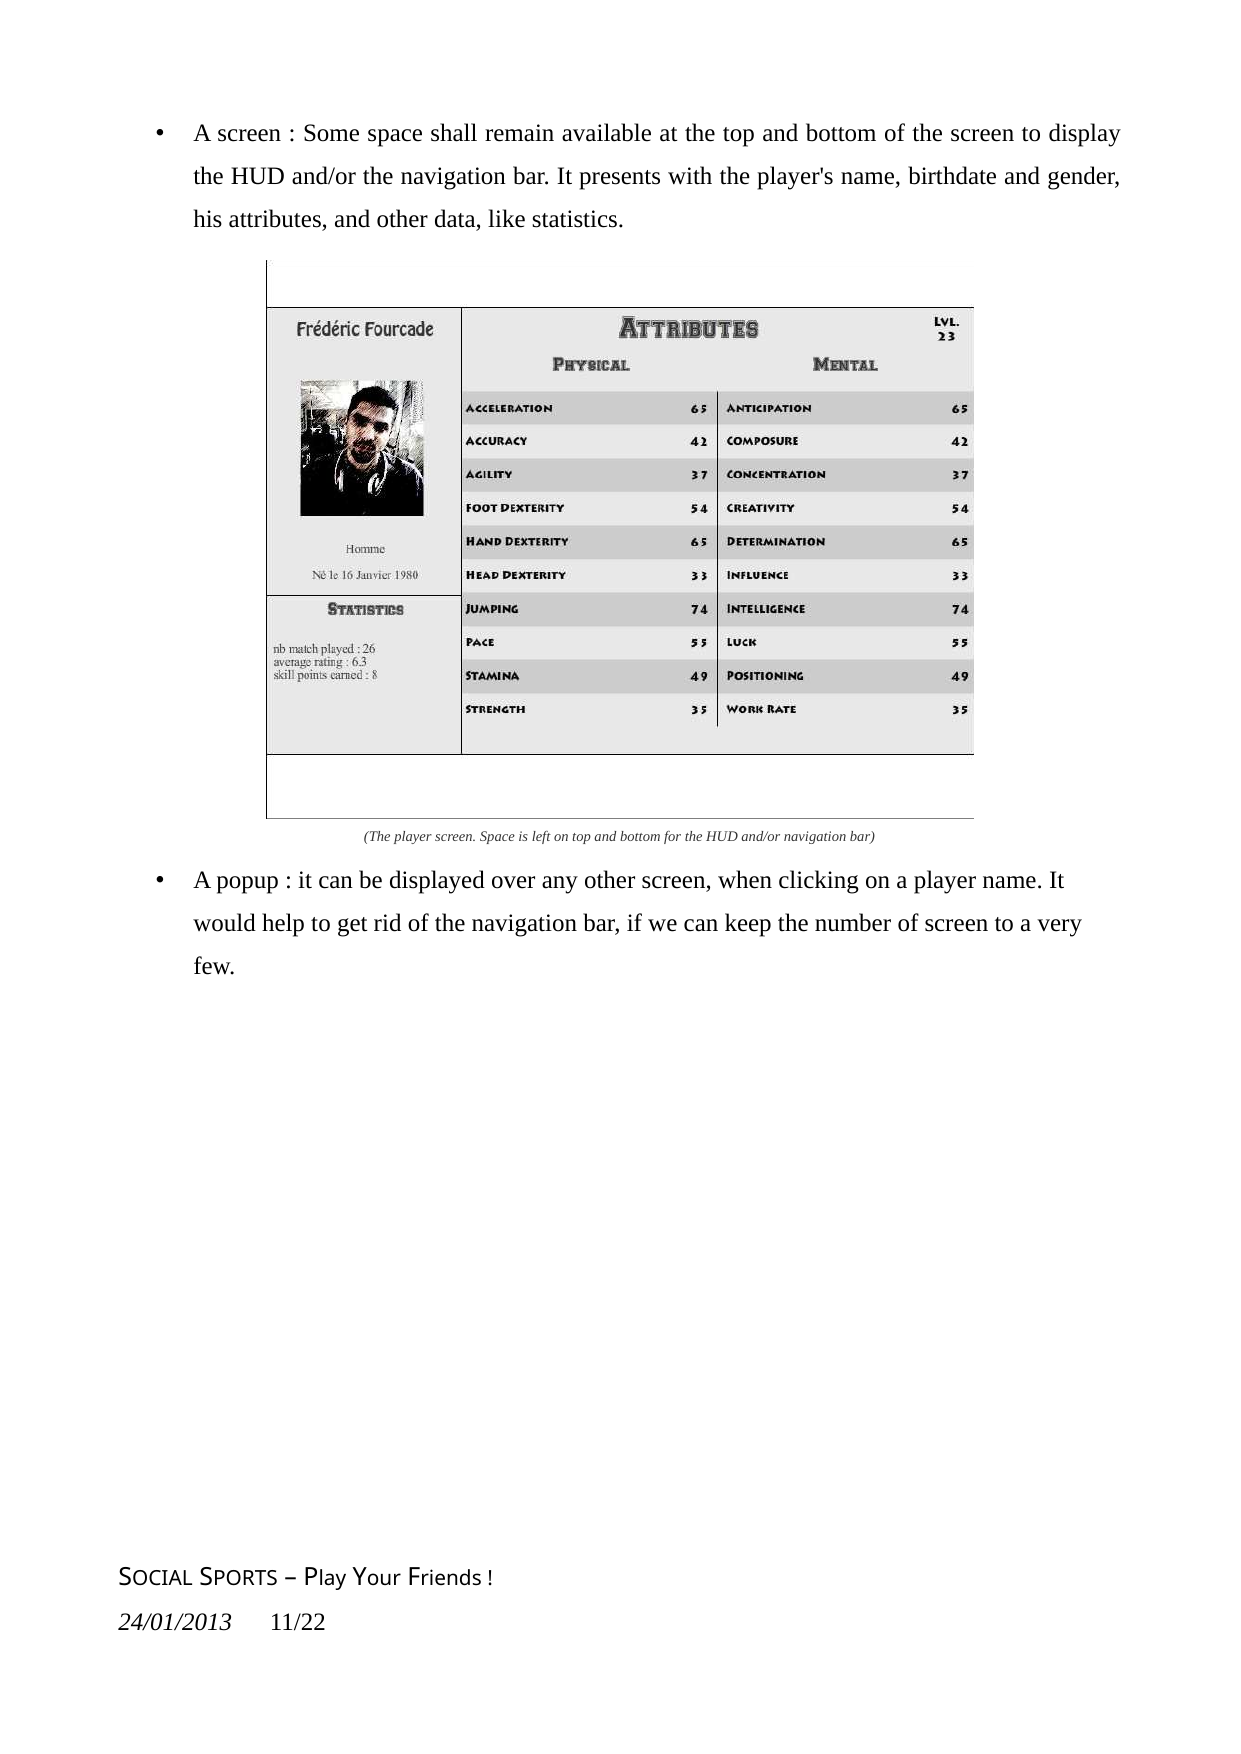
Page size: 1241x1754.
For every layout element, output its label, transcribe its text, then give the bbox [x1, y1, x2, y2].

list A popup : it can be displayed over any other screen, when clicking on a player name. It would help to get rid of the navigation bar, if we can keep the number of screen to a very few. [156, 865, 1122, 980]
text (The player screen. Space is left on top and bottom for the HUD and/or navigation bar) [118, 819, 1122, 844]
list A screen : Some space shall remain available at the top and bottom of the screen to display the HUD and/or the navigation bar. It presents with the player's name, birthdate and gender, his attributes, and other data, like statistics. [156, 118, 1122, 233]
picture [266, 260, 974, 819]
